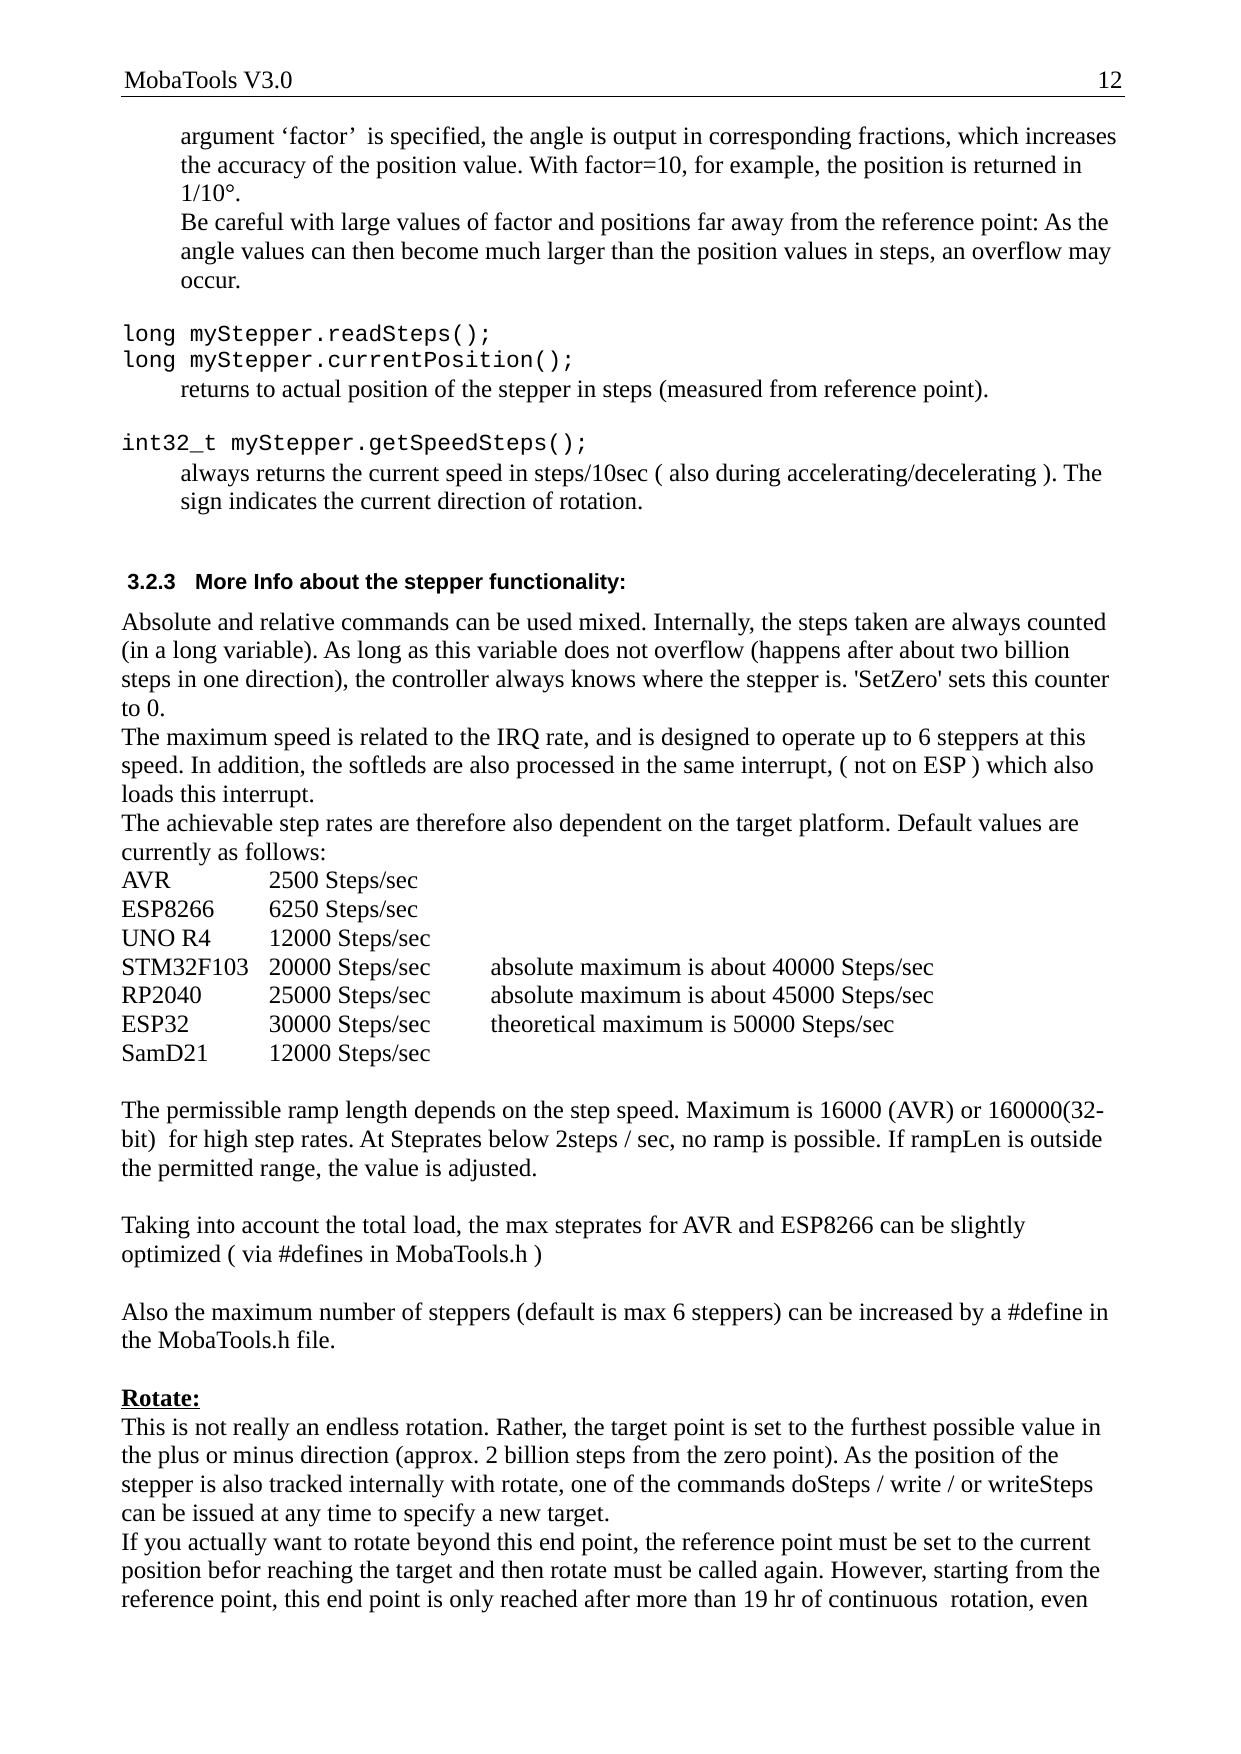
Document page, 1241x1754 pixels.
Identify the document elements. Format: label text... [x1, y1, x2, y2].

text long myStepper.currentPosition(); [121, 348, 1125, 374]
text Absolute and relative commands can be used mixed. Internally, the steps taken are always counted (in a long variable). As long as this variable does not overflow (happens after about two billion steps in one direction), the controller always knows where the stepper is. 'SetZero' sets this counter to 0. [121, 607, 1125, 722]
text Taking into account the total load, the max steprates for AVR and ESP8266 can be slightly optimized ( via #defines in MobaTools.h ) [121, 1210, 1125, 1268]
text SamD21 12000 Steps/sec [121, 1038, 1125, 1067]
text RP2040 25000 Steps/sec absolute maximum is about 45000 Steps/sec [121, 980, 1125, 1009]
text AVR 2500 Steps/sec [121, 865, 1125, 894]
text The achievable step rates are therefore also dependent on the target platform. Default values are currently as follows: [121, 808, 1125, 865]
text This is not really an endless rotation. Rather, the target point is set to the furthest possible value in the plus or minus direction (approx. 2 billion steps from the zero point). As the position of the stepper is also tracked internally with rotate, one of the commands doSteps / write / or writeSteps can be issued at any time to specify a new target. If you actually want to rotate beyond this end point, the reference point must be set to the current position befor reaching the target and then rotate must be called again. However, starting from the reference point, this end point is only reached after more than 19 hr of continuous rotation, even [121, 1412, 1125, 1613]
text UNO R4 12000 Steps/sec [121, 923, 1125, 952]
text ESP32 30000 Steps/sec theoretical maximum is 50000 Steps/sec [121, 1009, 1125, 1038]
text returns to actual position of the stepper in steps (measured from reference point). [180, 374, 1125, 403]
text argument ‘factor’ is specified, the angle is output in corresponding fractions, which increases the accuracy of the position value. With factor=10, for example, the position is returned in 1/10°. [180, 121, 1125, 207]
text long myStepper.readSteps(); [121, 322, 1125, 348]
text int32_t myStepper.getSpeedSteps(); [121, 432, 1125, 458]
text STM32F103 20000 Steps/sec absolute maximum is about 40000 Steps/sec [121, 952, 1125, 980]
text Be careful with large values of factor and positions far away from the reference point: As the angle values can then become much larger than the position values in steps, an overflow may occur. [180, 207, 1125, 293]
text ESP8266 6250 Steps/sec [121, 894, 1125, 923]
text The permissible ramp length depends on the step speed. Maximum is 16000 (AVR) or 160000(32-bit) for high step rates. At Steprates below 2steps / sec, no ramp is possible. If rampLen is outside the permitted range, the value is adjusted. [121, 1095, 1125, 1182]
text Also the maximum number of steppers (default is max 6 steppers) can be increased by a #define in the MobaTools.h file. [121, 1297, 1125, 1354]
text The maximum speed is related to the IRQ rate, and is designed to operate up to 6 steppers at this speed. In addition, the softleds are also processed in the same interrupt, ( not on ESP ) which also loads this interrupt. [121, 722, 1125, 808]
text always returns the current speed in steps/10sec ( also during accelerating/decelerating ). The sign indicates the current direction of rotation. [180, 458, 1125, 515]
text Rotate: [121, 1383, 1125, 1412]
subtitle More Info about the stepper functionality: [121, 569, 1125, 594]
